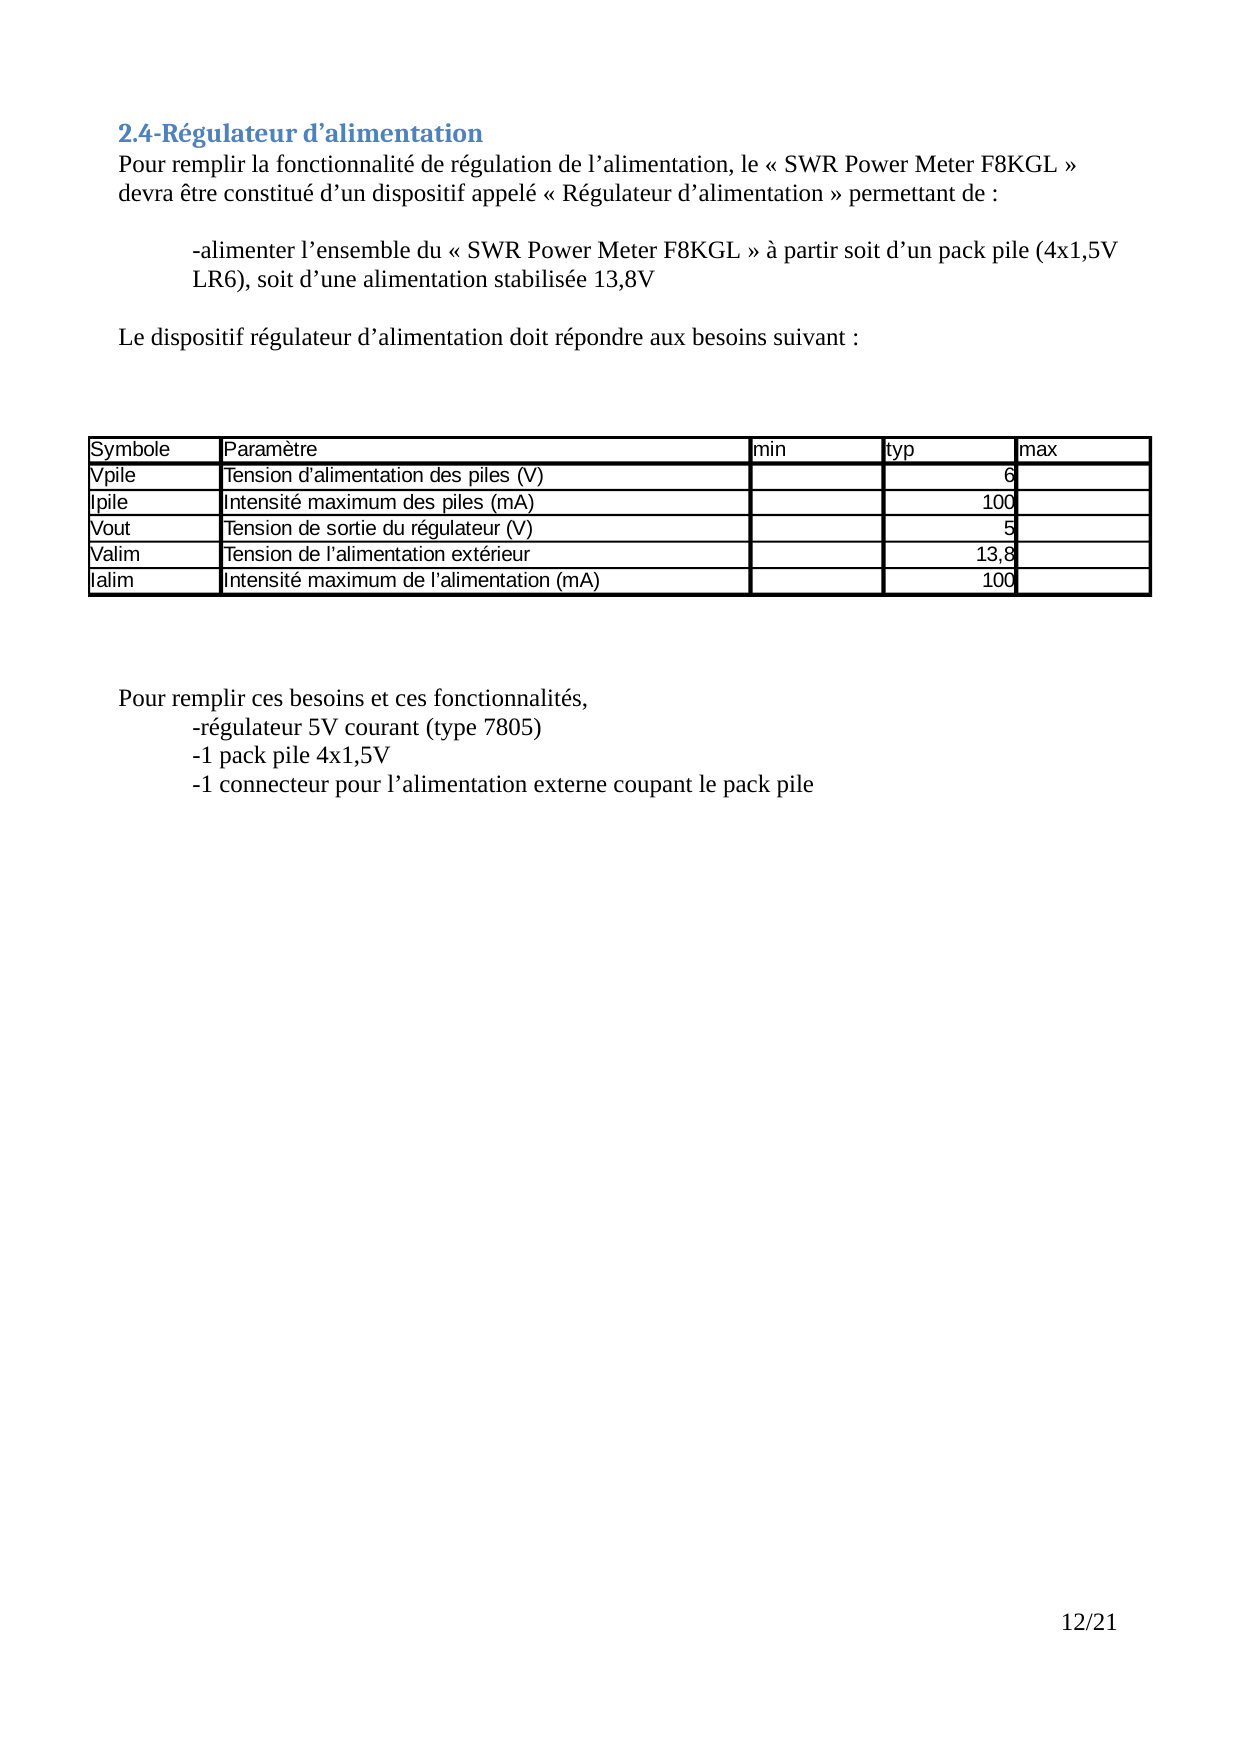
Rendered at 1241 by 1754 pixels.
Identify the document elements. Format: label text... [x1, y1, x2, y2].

text -1 connecteur pour l’alimentation externe coupant le pack pile [118, 769, 1122, 798]
subtitle 2.4-Régulateur d’alimentation [118, 118, 1122, 149]
text -alimenter l’ensemble du « SWR Power Meter F8KGL » à partir soit d’un pack pile (4x1,5V LR6), soit d’une alimentation stabilisée 13,8V [118, 236, 1122, 293]
text Pour remplir la fonctionnalité de régulation de l’alimentation, le « SWR Power Meter F8KGL » devra être constitué d’un dispositif appelé « Régulateur d’alimentation » permettant de : [118, 149, 1122, 207]
text Le dispositif régulateur d’alimentation doit répondre aux besoins suivant : [118, 322, 1122, 351]
text Pour remplir ces besoins et ces fonctionnalités, [118, 683, 1122, 712]
text -régulateur 5V courant (type 7805) [118, 712, 1122, 741]
text -1 pack pile 4x1,5V [118, 741, 1122, 769]
